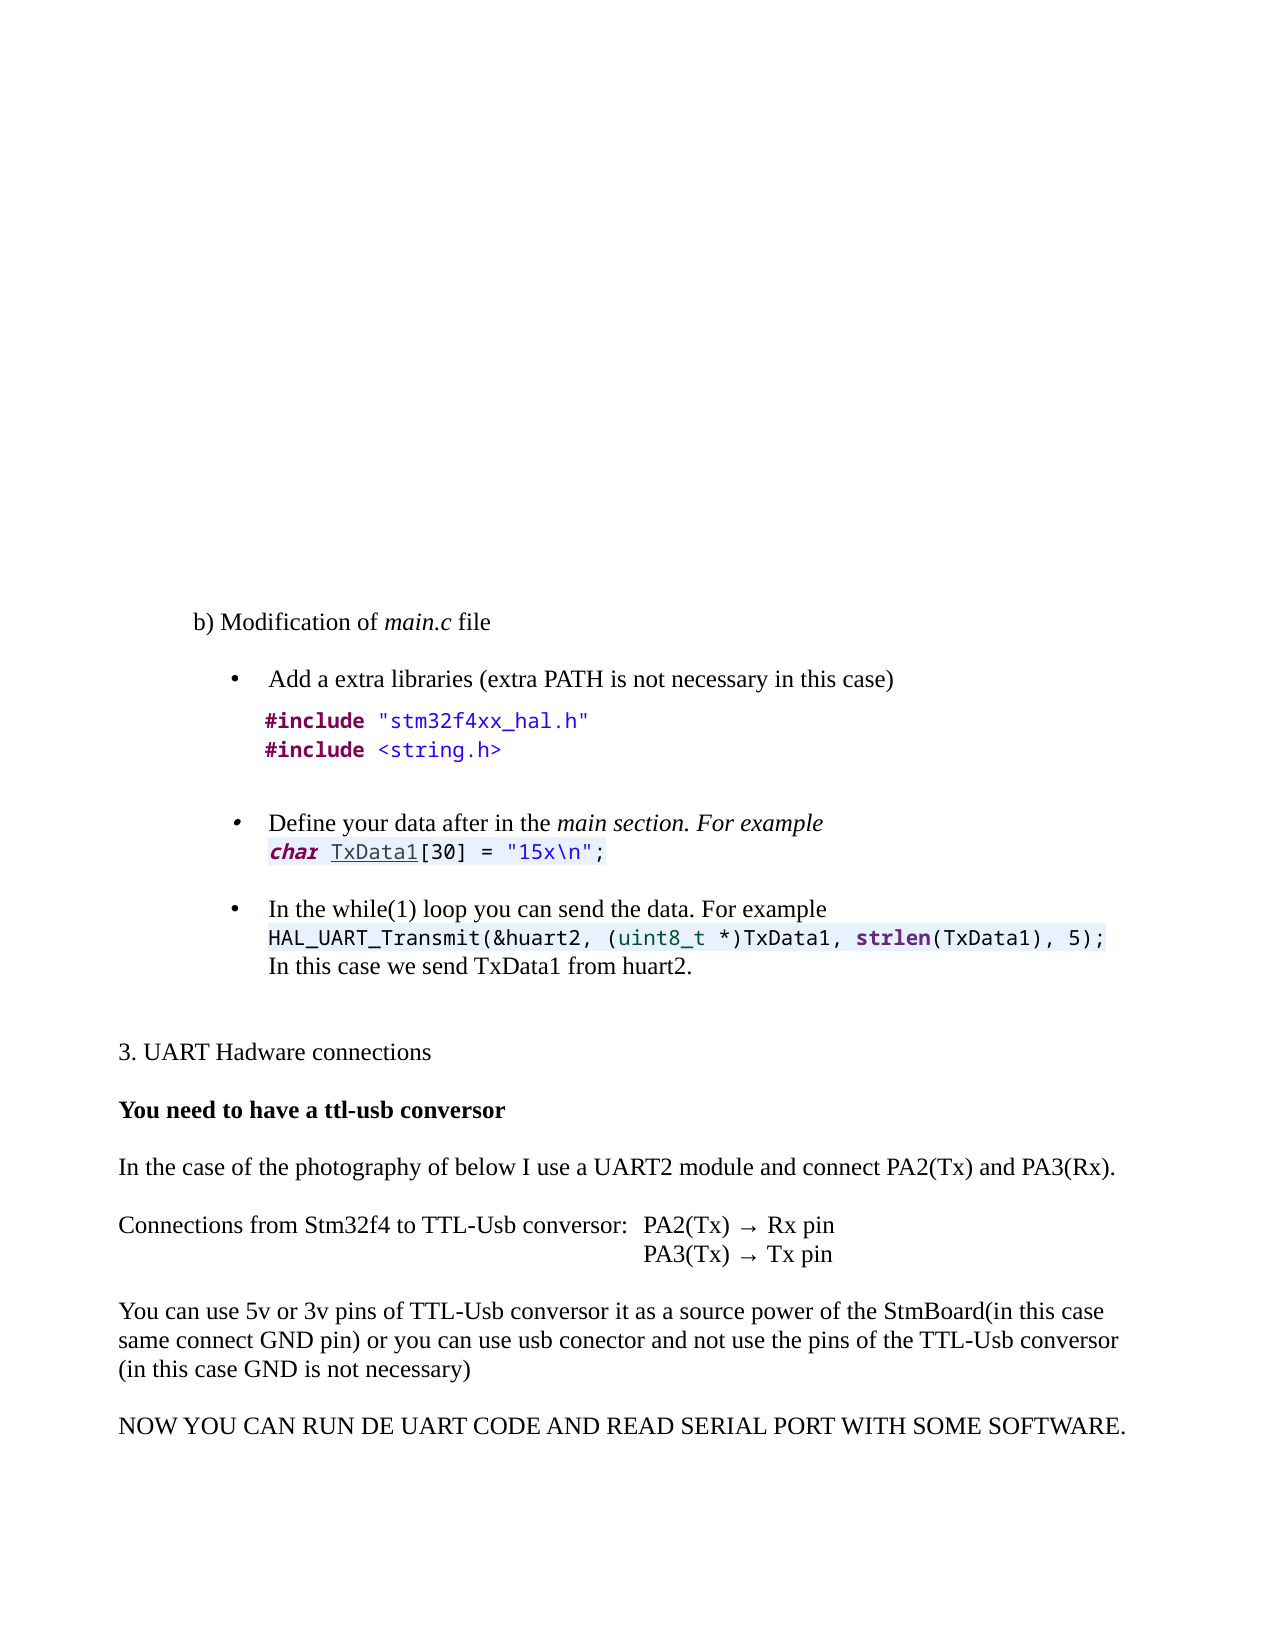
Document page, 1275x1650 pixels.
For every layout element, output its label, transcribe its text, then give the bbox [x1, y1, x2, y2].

text In the case of the photography of below I use a UART2 module and connect PA2(Tx) and PA3(Rx). [118, 1152, 1157, 1181]
text You can use 5v or 3v pins of TTL-Usb conversor it as a source power of the StmBoard(in this case same connect GND pin) or you can use usb conector and not use the pins of the TTL-Usb conversor (in this case GND is not necessary) [118, 1296, 1157, 1382]
text You need to have a ttl-usb conversor [118, 1095, 1157, 1124]
list In the while(1) loop you can send the data. For example [231, 894, 1157, 923]
text In this case we send TxData1 from huart2. [118, 951, 1157, 980]
text PA3(Tx) → Tx pin [118, 1239, 1157, 1267]
text b) Modification of main.c file [118, 607, 1157, 636]
list Add a extra libraries (extra PATH is not necessary in this case) [231, 664, 1157, 693]
text NOW YOU CAN RUN DE UART CODE AND READ SERIAL PORT WITH SOME SOFTWARE. [118, 1411, 1157, 1440]
text Connections from Stm32f4 to TTL-Usb conversor: PA2(Tx) → Rx pin [118, 1210, 1157, 1239]
text 3. UART Hadware connections [118, 1037, 1157, 1066]
list HAL_UART_Transmit(&huart2, (uint8_t *)TxData1, strlen(TxData1), 5); [231, 923, 1157, 951]
list char TxData1[30] = "15x\n"; [231, 837, 1157, 865]
list Define your data after in the main section. For example [231, 808, 1157, 837]
